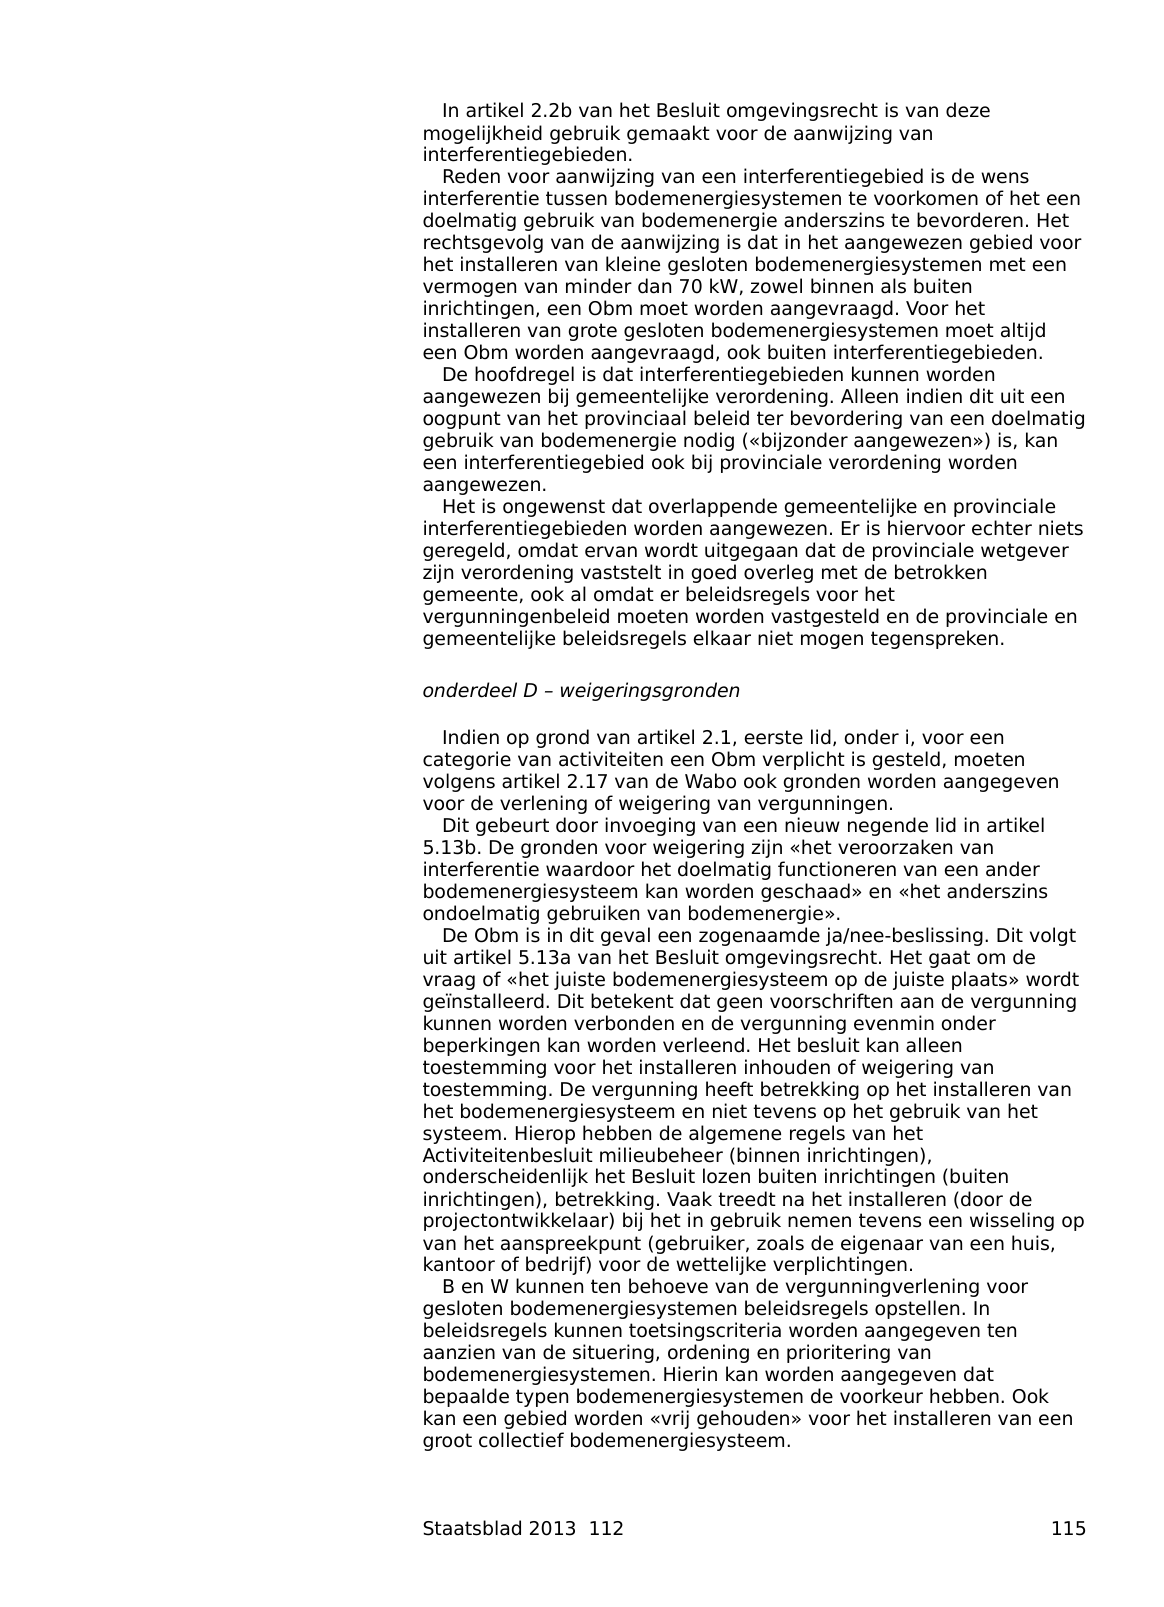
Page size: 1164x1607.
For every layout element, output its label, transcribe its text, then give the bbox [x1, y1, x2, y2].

text Reden voor aanwijzing van een interferentiegebied is de wens interferentie tussen bodemenergiesystemen te voorkomen of het een doelmatig gebruik van bodemenergie anderszins te bevorderen. Het rechtsgevolg van de aanwijzing is dat in het aangewezen gebied voor het installeren van kleine gesloten bodemenergiesystemen met een vermogen van minder dan 70 kW, zowel binnen als buiten inrichtingen, een Obm moet worden aangevraagd. Voor het installeren van grote gesloten bodemenergiesystemen moet altijd een Obm worden aangevraagd, ook buiten interferentiegebieden. [422, 166, 1087, 364]
text Dit gebeurt door invoeging van een nieuw negende lid in artikel 5.13b. De gronden voor weigering zijn «het veroorzaken van interferentie waardoor het doelmatig functioneren van een ander bodemenergiesysteem kan worden geschaad» en «het anderszins ondoelmatig gebruiken van bodemenergie». [422, 815, 1087, 925]
text Het is ongewenst dat overlappende gemeentelijke en provinciale interferentiegebieden worden aangewezen. Er is hiervoor echter niets geregeld, omdat ervan wordt uitgegaan dat de provinciale wetgever zijn verordening vaststelt in goed overleg met de betrokken gemeente, ook al omdat er beleidsregels voor het vergunningenbeleid moeten worden vastgesteld en de provinciale en gemeentelijke beleidsregels elkaar niet mogen tegenspreken. [422, 496, 1087, 650]
text In artikel 2.2b van het Besluit omgevingsrecht is van deze mogelijkheid gebruik gemaakt voor de aanwijzing van interferentiegebieden. [422, 100, 1087, 166]
subtitle onderdeel D – weigeringsgronden [422, 680, 1087, 702]
text Indien op grond van artikel 2.1, eerste lid, onder i, voor een categorie van activiteiten een Obm verplicht is gesteld, moeten volgens artikel 2.17 van de Wabo ook gronden worden aangegeven voor de verlening of weigering van vergunningen. [422, 727, 1087, 815]
text B en W kunnen ten behoeve van de vergunningverlening voor gesloten bodemenergiesystemen beleidsregels opstellen. In beleidsregels kunnen toetsingscriteria worden aangegeven ten aanzien van de situering, ordening en prioritering van bodemenergiesystemen. Hierin kan worden aangegeven dat bepaalde typen bodemenergiesystemen de voorkeur hebben. Ook kan een gebied worden «vrij gehouden» voor het installeren van een groot collectief bodemenergiesysteem. [422, 1276, 1087, 1452]
text De hoofdregel is dat interferentiegebieden kunnen worden aangewezen bij gemeentelijke verordening. Alleen indien dit uit een oogpunt van het provinciaal beleid ter bevordering van een doelmatig gebruik van bodemenergie nodig («bijzonder aangewezen») is, kan een interferentiegebied ook bij provinciale verordening worden aangewezen. [422, 364, 1087, 496]
text De Obm is in dit geval een zogenaamde ja/nee-beslissing. Dit volgt uit artikel 5.13a van het Besluit omgevingsrecht. Het gaat om de vraag of «het juiste bodemenergiesysteem op de juiste plaats» wordt geïnstalleerd. Dit betekent dat geen voorschriften aan de vergunning kunnen worden verbonden en de vergunning evenmin onder beperkingen kan worden verleend. Het besluit kan alleen toestemming voor het installeren inhouden of weigering van toestemming. De vergunning heeft betrekking op het installeren van het bodemenergiesysteem en niet tevens op het gebruik van het systeem. Hierop hebben de algemene regels van het Activiteitenbesluit milieubeheer (binnen inrichtingen), onderscheidenlijk het Besluit lozen buiten inrichtingen (buiten inrichtingen), betrekking. Vaak treedt na het installeren (door de projectontwikkelaar) bij het in gebruik nemen tevens een wisseling op van het aanspreekpunt (gebruiker, zoals de eigenaar van een huis, kantoor of bedrijf) voor de wettelijke verplichtingen. [422, 925, 1087, 1276]
